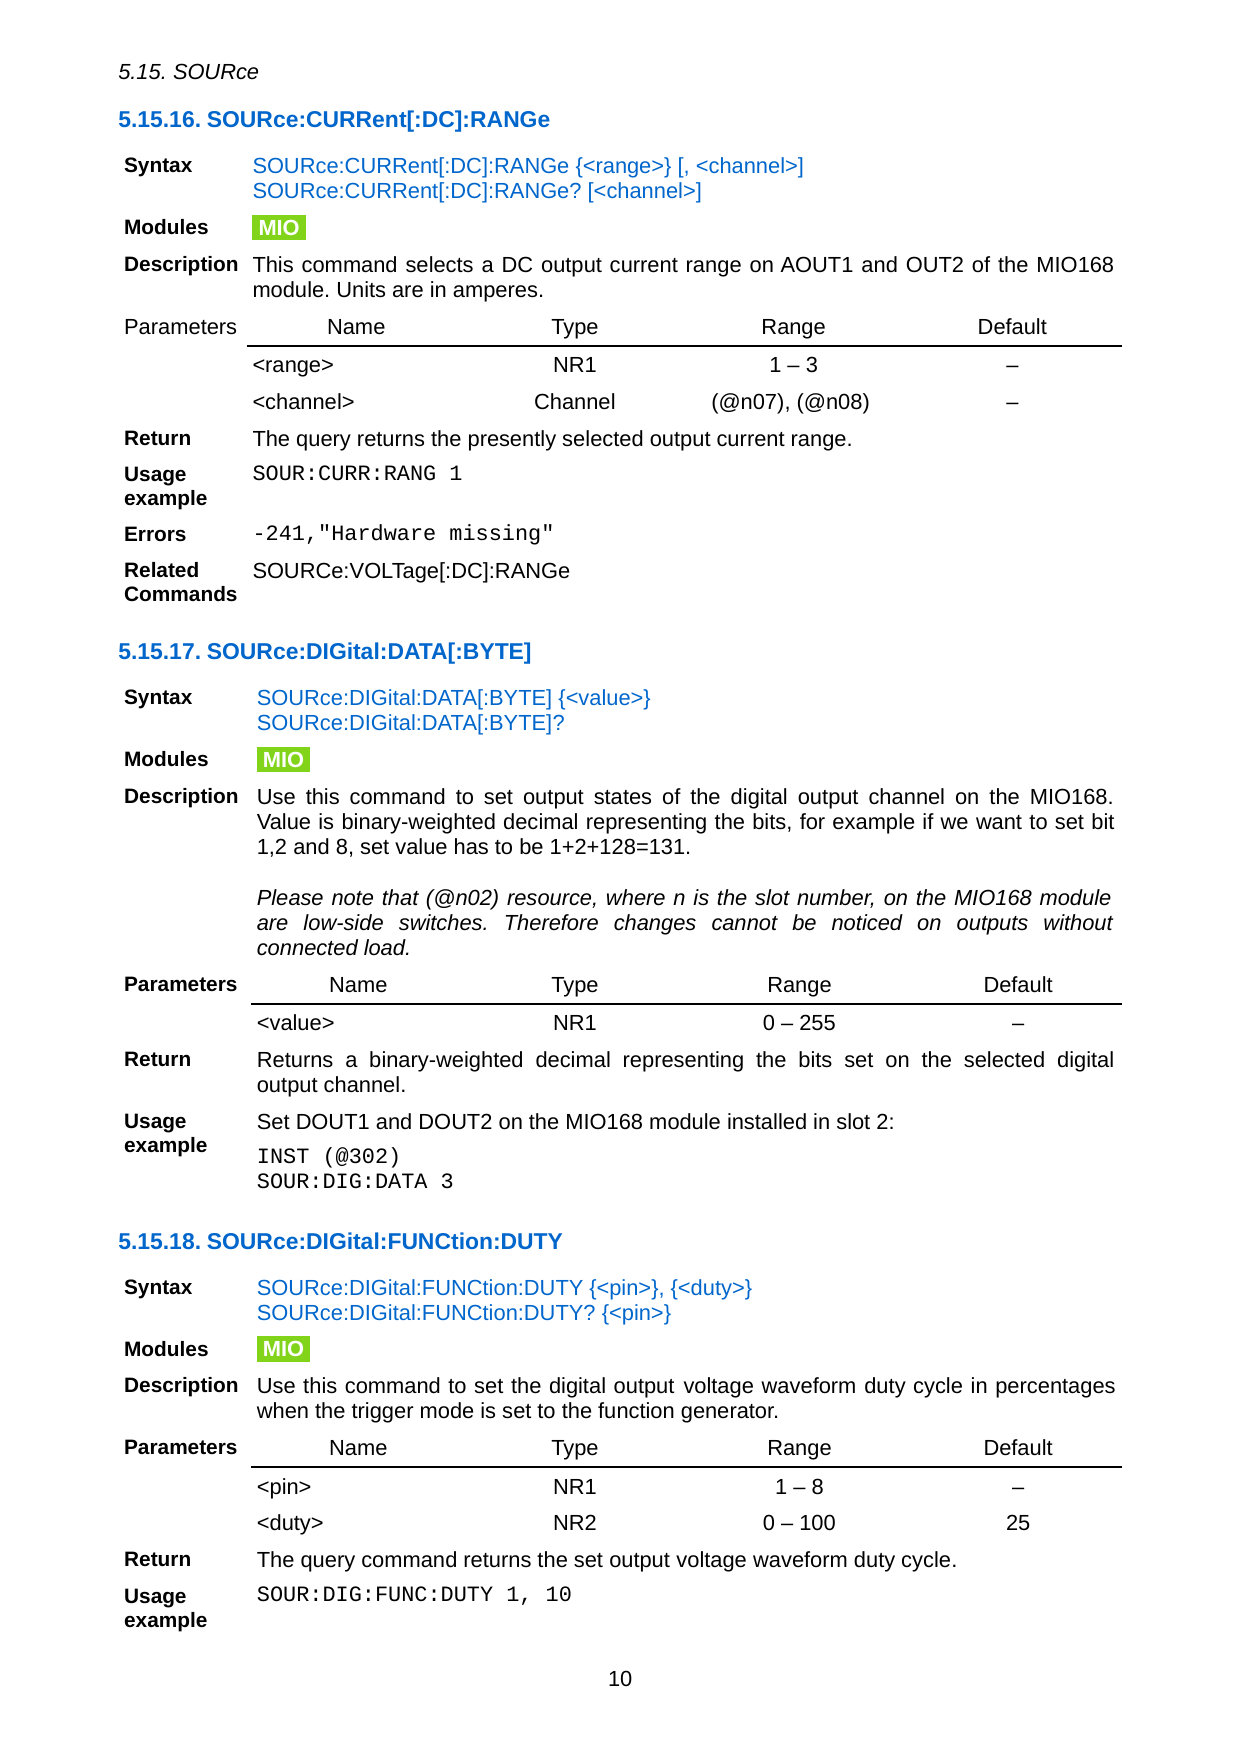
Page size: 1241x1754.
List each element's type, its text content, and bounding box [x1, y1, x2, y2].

table_cell MIO [251, 1331, 1122, 1367]
table_cell Range [684, 308, 903, 344]
table_cell Usage example [118, 1578, 251, 1637]
table_cell Usage example [118, 457, 247, 516]
table_cell Range [684, 966, 914, 1002]
table_cell 0 – 100 [684, 1505, 914, 1541]
table_cell NR2 [465, 1505, 684, 1541]
table_cell Default [914, 966, 1122, 1002]
table_header Syntax [118, 679, 251, 741]
table_cell Return [118, 420, 247, 457]
table_cell [118, 1505, 251, 1541]
table_cell Return [118, 1041, 251, 1103]
subtitle SOURce:DIGital:FUNCtion:DUTY [118, 1228, 1122, 1254]
table_cell Description [118, 1367, 251, 1429]
table_cell – [903, 383, 1122, 420]
table_cell – [903, 347, 1122, 383]
table_cell MIO [251, 741, 1122, 778]
table_cell NR1 [465, 1005, 684, 1041]
table_cell MIO [247, 209, 1122, 246]
table_header SOURce:DIGital:DATA[:BYTE] {<value>} SOURce:DIGital:DATA[:BYTE]? [251, 679, 1122, 741]
table_cell The query command returns the set output voltage waveform duty cycle. [251, 1541, 1122, 1578]
table_cell Use this command to set output states of the digital output channel on the MIO168. Value is binary-weighted decimal representing the bits, for example if we want to set bit 1,2 and 8, set value has to be 1+2+128=131. Please note that (@n02) resource, where n is the slot number, on the MIO168 module are low-side switches. Therefore changes cannot be noticed on outputs without connected load. [251, 778, 1122, 966]
table_cell Use this command to set the digital output voltage waveform duty cycle in percentages when the trigger mode is set to the function generator. [251, 1367, 1122, 1429]
table_cell This command selects a DC output current range on AOUT1 and OUT2 of the MIO168 module. Units are in amperes. [247, 246, 1122, 308]
table_cell Return [118, 1541, 251, 1578]
subtitle SOURce:CURRent[:DC]:RANGe [118, 106, 1122, 133]
table_cell <pin> [251, 1468, 465, 1504]
table_cell Modules [118, 741, 251, 778]
table_cell 25 [914, 1505, 1122, 1541]
table_cell 1 – 3 [684, 347, 903, 383]
table_cell (@n07), (@n08) [684, 383, 903, 420]
table_cell Type [465, 1429, 684, 1466]
table_cell Usage example [118, 1103, 251, 1201]
table_cell Name [251, 966, 465, 1002]
table_cell <duty> [251, 1505, 465, 1541]
table_cell Modules [118, 209, 247, 246]
table_cell SOUR:DIG:FUNC:DUTY 1, 10 [251, 1578, 1122, 1637]
table_cell Type [465, 308, 684, 344]
table_cell Returns a binary-weighted decimal representing the bits set on the selected digital output channel. [251, 1041, 1122, 1103]
table_cell Description [118, 246, 247, 308]
table_cell The query returns the presently selected output current range. [247, 420, 1122, 457]
table_cell 1 – 8 [684, 1468, 914, 1504]
table_cell Description [118, 778, 251, 966]
table_cell Errors [118, 516, 247, 552]
table_cell NR1 [465, 1468, 684, 1504]
table_cell Parameters [118, 308, 247, 383]
table_cell SOUR:CURR:RANG 1 [247, 457, 1122, 516]
table_cell Name [247, 308, 465, 344]
table_cell SOURCe:VOLTage[:DC]:RANGe [247, 552, 1122, 612]
table_cell <value> [251, 1005, 465, 1041]
table_cell -241,"Hardware missing" [247, 516, 1122, 552]
table_cell – [914, 1468, 1122, 1504]
table_header SOURce:DIGital:FUNCtion:DUTY {<pin>}, {<duty>} SOURce:DIGital:FUNCtion:DUTY? {<pin>} [251, 1269, 1122, 1331]
table_cell 0 – 255 [684, 1005, 914, 1041]
table_cell NR1 [465, 347, 684, 383]
table_cell <range> [247, 347, 465, 383]
table_cell Set DOUT1 and DOUT2 on the MIO168 module installed in slot 2: INST (@302) SOUR:DIG:DATA 3 [251, 1103, 1122, 1201]
table_cell Default [903, 308, 1122, 344]
table_cell Type [465, 966, 684, 1002]
table_cell – [914, 1005, 1122, 1041]
table_cell Parameters [118, 966, 251, 1041]
table_cell Default [914, 1429, 1122, 1466]
table_cell Channel [465, 383, 684, 420]
table_cell Modules [118, 1331, 251, 1367]
table_cell [118, 383, 247, 420]
table_cell Related Commands [118, 552, 247, 612]
table_header Syntax [118, 148, 247, 209]
table_cell Range [684, 1429, 914, 1466]
table_header Syntax [118, 1269, 251, 1331]
table_cell <channel> [247, 383, 465, 420]
table_cell Parameters [118, 1429, 251, 1504]
subtitle SOURce:DIGital:DATA[:BYTE] [118, 638, 1122, 664]
table_header SOURce:CURRent[:DC]:RANGe {<range>} [, <channel>] SOURce:CURRent[:DC]:RANGe? [<channel>] [247, 148, 1122, 209]
table_cell Name [251, 1429, 465, 1466]
